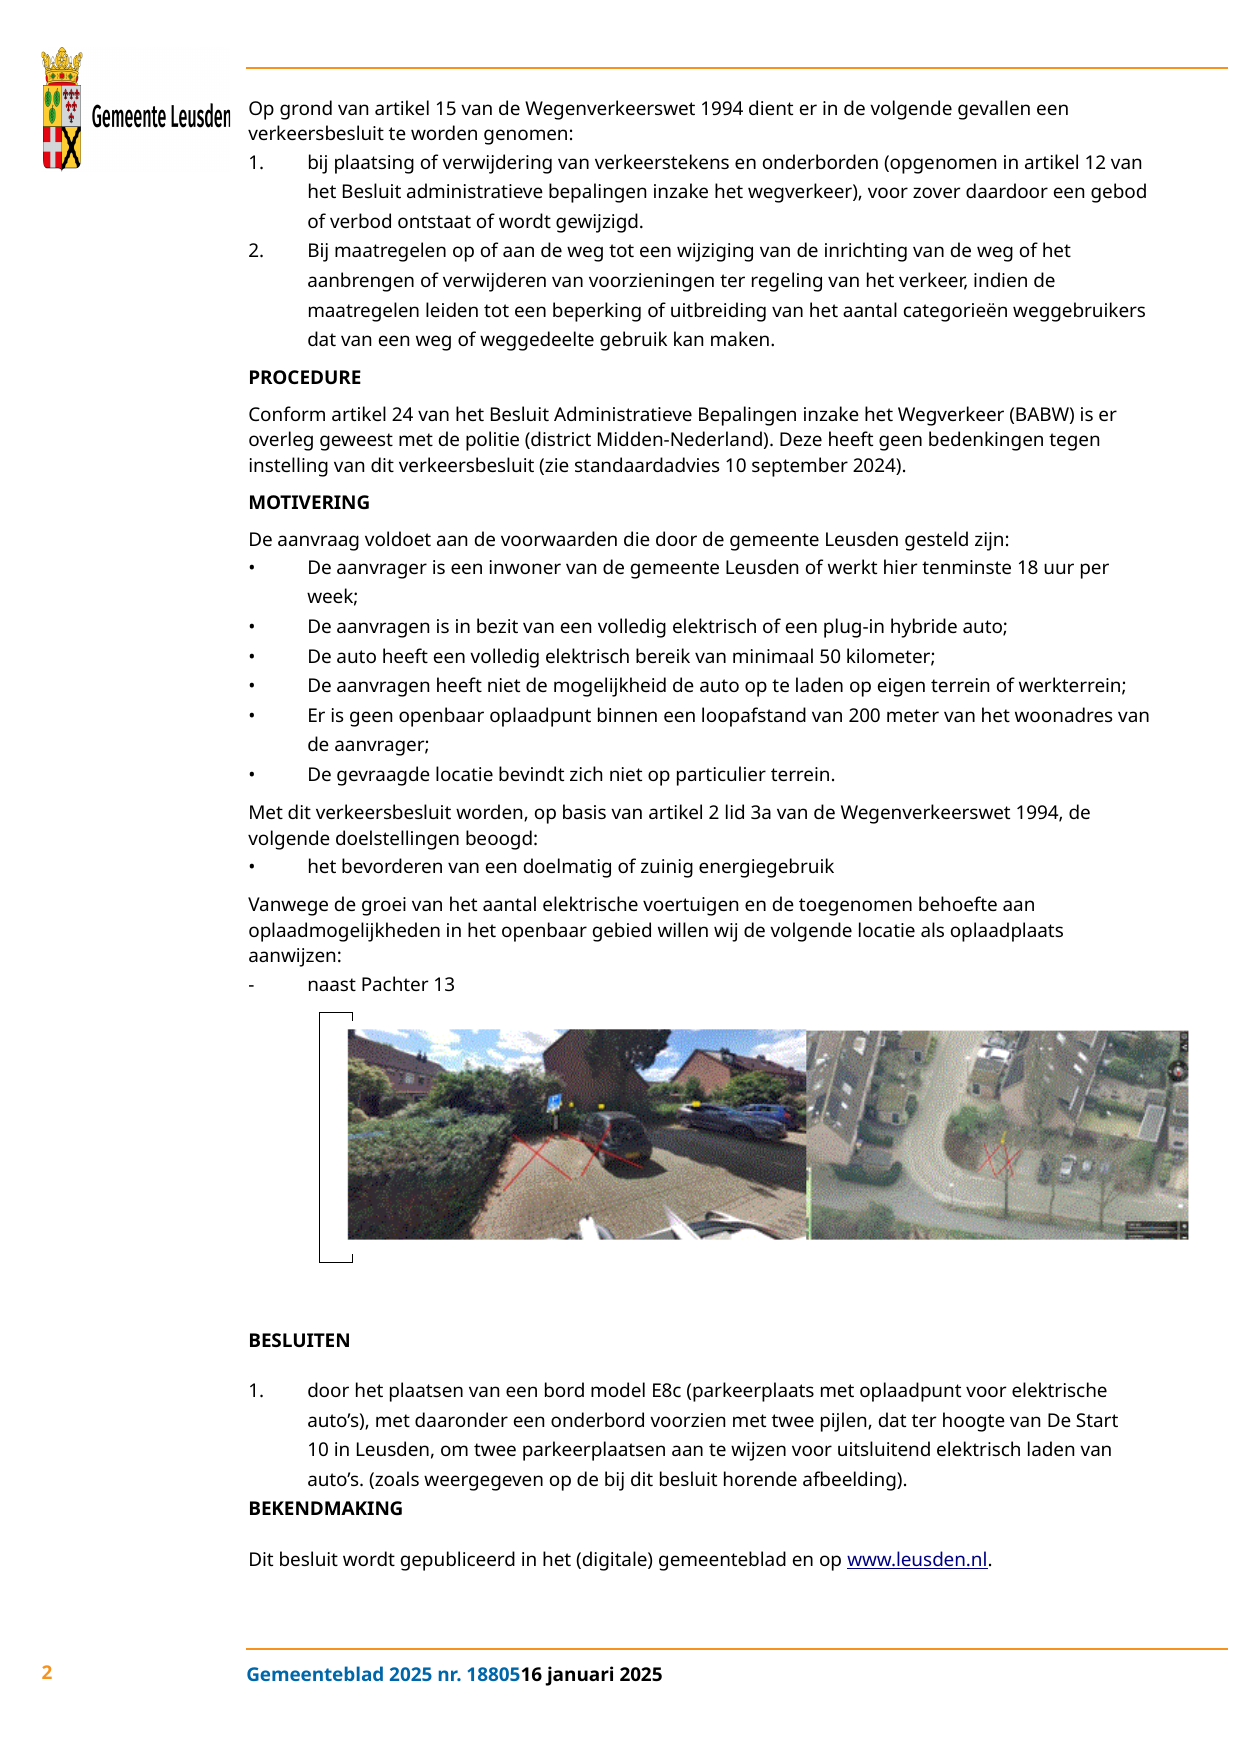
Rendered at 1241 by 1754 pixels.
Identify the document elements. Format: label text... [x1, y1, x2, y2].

text De aanvraag voldoet aan de voorwaarden die door de gemeente Leusden gesteld zijn: [248, 526, 1152, 551]
list De auto heeft een volledig elektrisch bereik van minimaal 50 kilometer; [248, 643, 1152, 668]
text Op grond van artikel 15 van de Wegenverkeerswet 1994 dient er in de volgende gevallen een verkeersbesluit te worden genomen: [248, 95, 1152, 146]
list Er is geen openbaar oplaadpunt binnen een loopafstand van 200 meter van het woonadres van de aanvrager; [248, 702, 1152, 757]
text MOTIVERING [248, 489, 1152, 515]
text Vanwege de groei van het aantal elektrische voertuigen en de toegenomen behoefte aan oplaadmogelijkheden in het openbaar gebied willen wij de volgende locatie als oplaadplaats aanwijzen: [248, 891, 1152, 968]
text PROCEDURE [248, 364, 1152, 390]
list door het plaatsen van een bord model E8c (parkeerplaats met oplaadpunt voor elektrische auto’s), met daaronder een onderbord voorzien met twee pijlen, dat ter hoogte van De Start 10 in Leusden, om twee parkeerplaatsen aan te wijzen voor uitsluitend elektrisch laden van auto’s. (zoals weergegeven op de bij dit besluit horende afbeelding). [248, 1377, 1152, 1492]
list De aanvragen is in bezit van een volledig elektrisch of een plug-in hybride auto; [248, 613, 1152, 639]
text BEKENDMAKING [248, 1496, 1152, 1521]
list het bevorderen van een doelmatig of zuinig energiegebruik [248, 853, 1152, 879]
text Conform artikel 24 van het Besluit Administratieve Bepalingen inzake het Wegverkeer (BABW) is er overleg geweest met de politie (district Midden-Nederland). Deze heeft geen bedenkingen tegen instelling van dit verkeersbesluit (zie standaardadvies 10 september 2024). [248, 401, 1152, 478]
text Met dit verkeersbesluit worden, op basis van artikel 2 lid 3a van de Wegenverkeerswet 1994, de volgende doelstellingen beoogd: [248, 799, 1152, 851]
list De aanvragen heeft niet de mogelijkheid de auto op te laden op eigen terrein of werkterrein; [248, 672, 1152, 698]
list De gevraagde locatie bevindt zich niet op particulier terrein. [248, 761, 1152, 787]
list De aanvrager is een inwoner van de gemeente Leusden of werkt hier tenminste 18 uur per week; [248, 554, 1152, 609]
list bij plaatsing of verwijdering van verkeerstekens en onderborden (opgenomen in artikel 12 van het Besluit administratieve bepalingen inzake het wegverkeer), voor zover daardoor een gebod of verbod ontstaat of wordt gewijzigd. [248, 149, 1152, 234]
text BESLUITEN [248, 1327, 1152, 1353]
list Bij maatregelen op of aan de weg tot een wijziging van de inrichting van de weg of het aanbrengen of verwijderen van voorzieningen ter regeling van het verkeer, indien de maatregelen leiden tot een beperking of uitbreiding van het aantal categorieën weggebruikers dat van een weg of weggedeelte gebruik kan maken. [248, 238, 1152, 352]
picture [327, 1021, 1214, 1254]
text Dit besluit wordt gepubliceerd in het (digitale) gemeenteblad en op www.leusden.nl. [248, 1546, 1152, 1572]
list naast Pachter 13 [248, 971, 1152, 997]
picture [41, 47, 231, 172]
